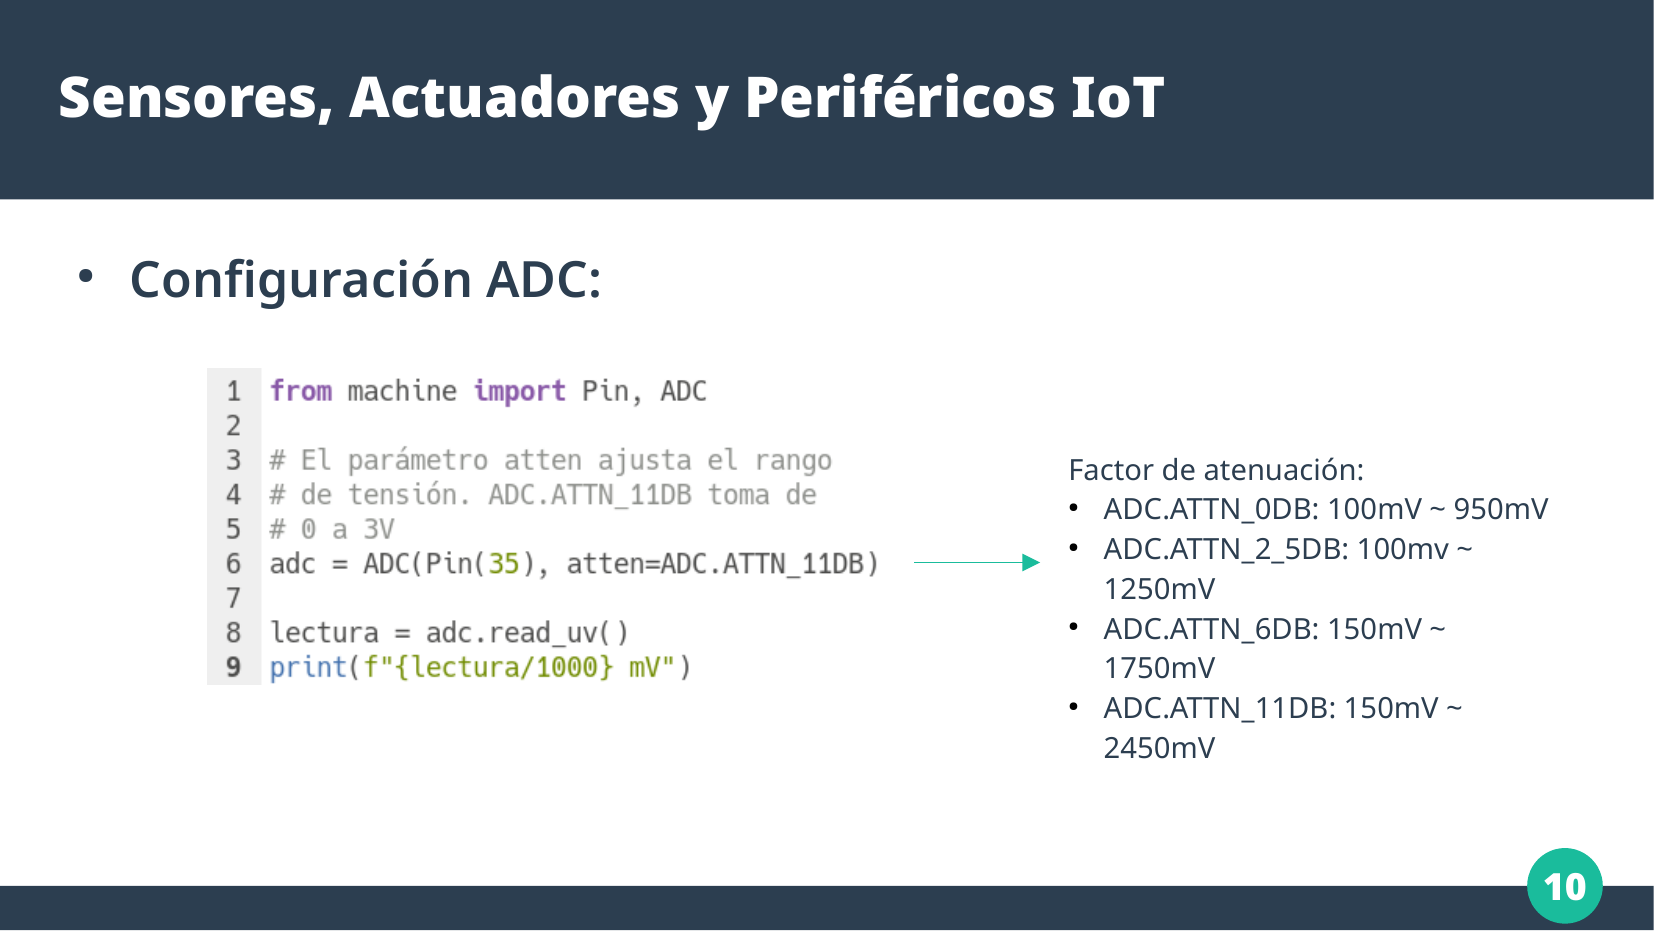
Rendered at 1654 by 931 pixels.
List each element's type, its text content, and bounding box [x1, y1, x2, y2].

list Configuración ADC: [59, 243, 1595, 864]
title Sensores, Actuadores y Periféricos IoT [59, 37, 1595, 155]
picture [207, 368, 917, 685]
text_box Factor de atenuación: ADC.ATTN_0DB: 100mV ~ 950mV ADC.ATTN_2_5DB: 100mv ~ 1250mV ADC.ATTN_6DB: 150mV ~ 1750mV ADC.ATTN_11DB: 150mV ~ 2450mV [1053, 441, 1567, 671]
